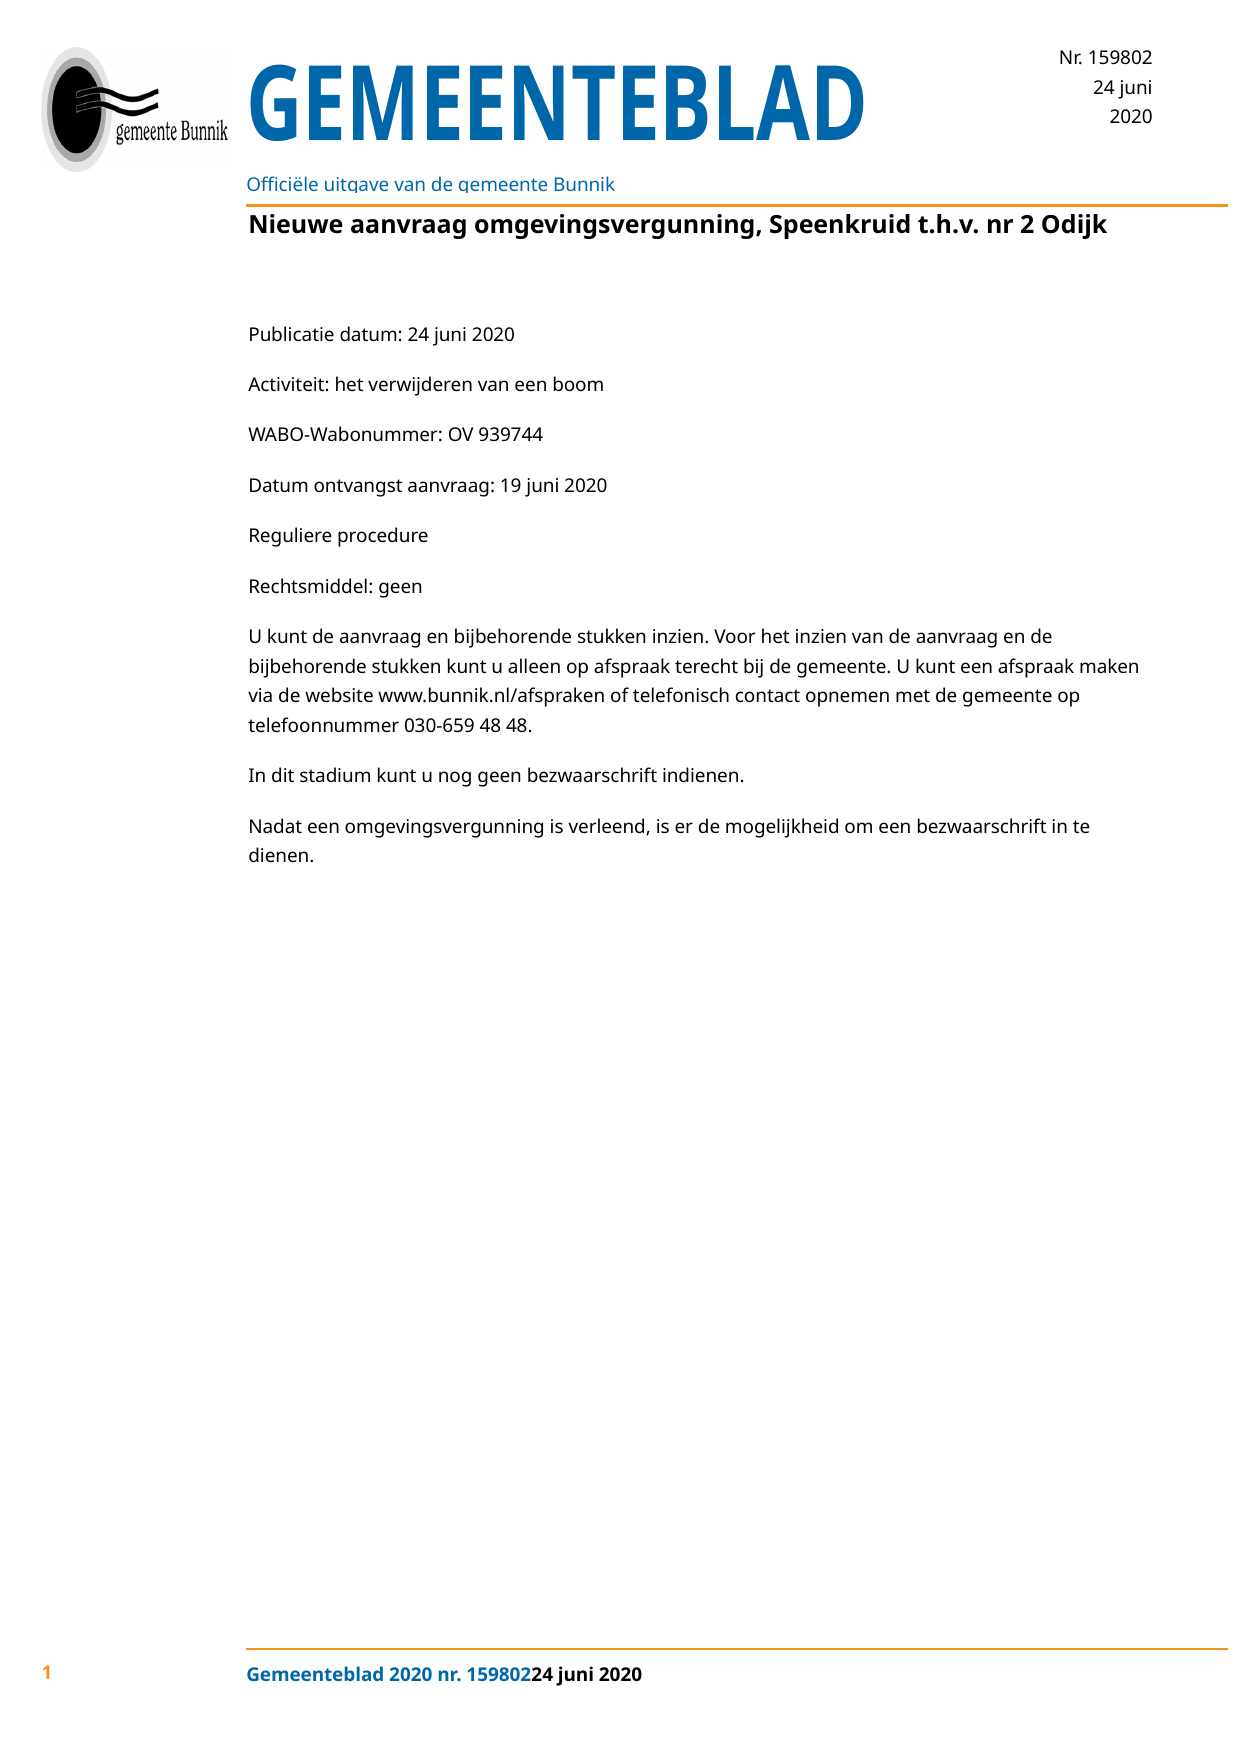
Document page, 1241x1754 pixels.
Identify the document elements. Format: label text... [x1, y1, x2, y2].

text Publicatie datum: 24 juni 2020 [248, 321, 1152, 346]
text Nadat een omgevingsvergunning is verleend, is er de mogelijkheid om een bezwaarschrift in te dienen. [248, 813, 1152, 868]
text U kunt de aanvraag en bijbehorende stukken inzien. Voor het inzien van de aanvraag en de bijbehorende stukken kunt u alleen op afspraak terecht bij de gemeente. U kunt een afspraak maken via de website www.bunnik.nl/afspraken of telefonisch contact opnemen met de gemeente op telefoonnummer 030-659 48 48. [248, 623, 1152, 738]
text Rechtsmiddel: geen [248, 573, 1152, 598]
text Nieuwe aanvraag omgevingsvergunning, Speenkruid t.h.v. nr 2 Odijk [248, 207, 1152, 241]
text Reguliere procedure [248, 522, 1152, 548]
text Datum ontvangst aanvraag: 19 juni 2020 [248, 472, 1152, 498]
text Activiteit: het verwijderen van een boom [248, 371, 1152, 397]
picture [41, 47, 231, 172]
text WABO-Wabonummer: OV 939744 [248, 422, 1152, 447]
text In dit stadium kunt u nog geen bezwaarschrift indienen. [248, 762, 1152, 788]
